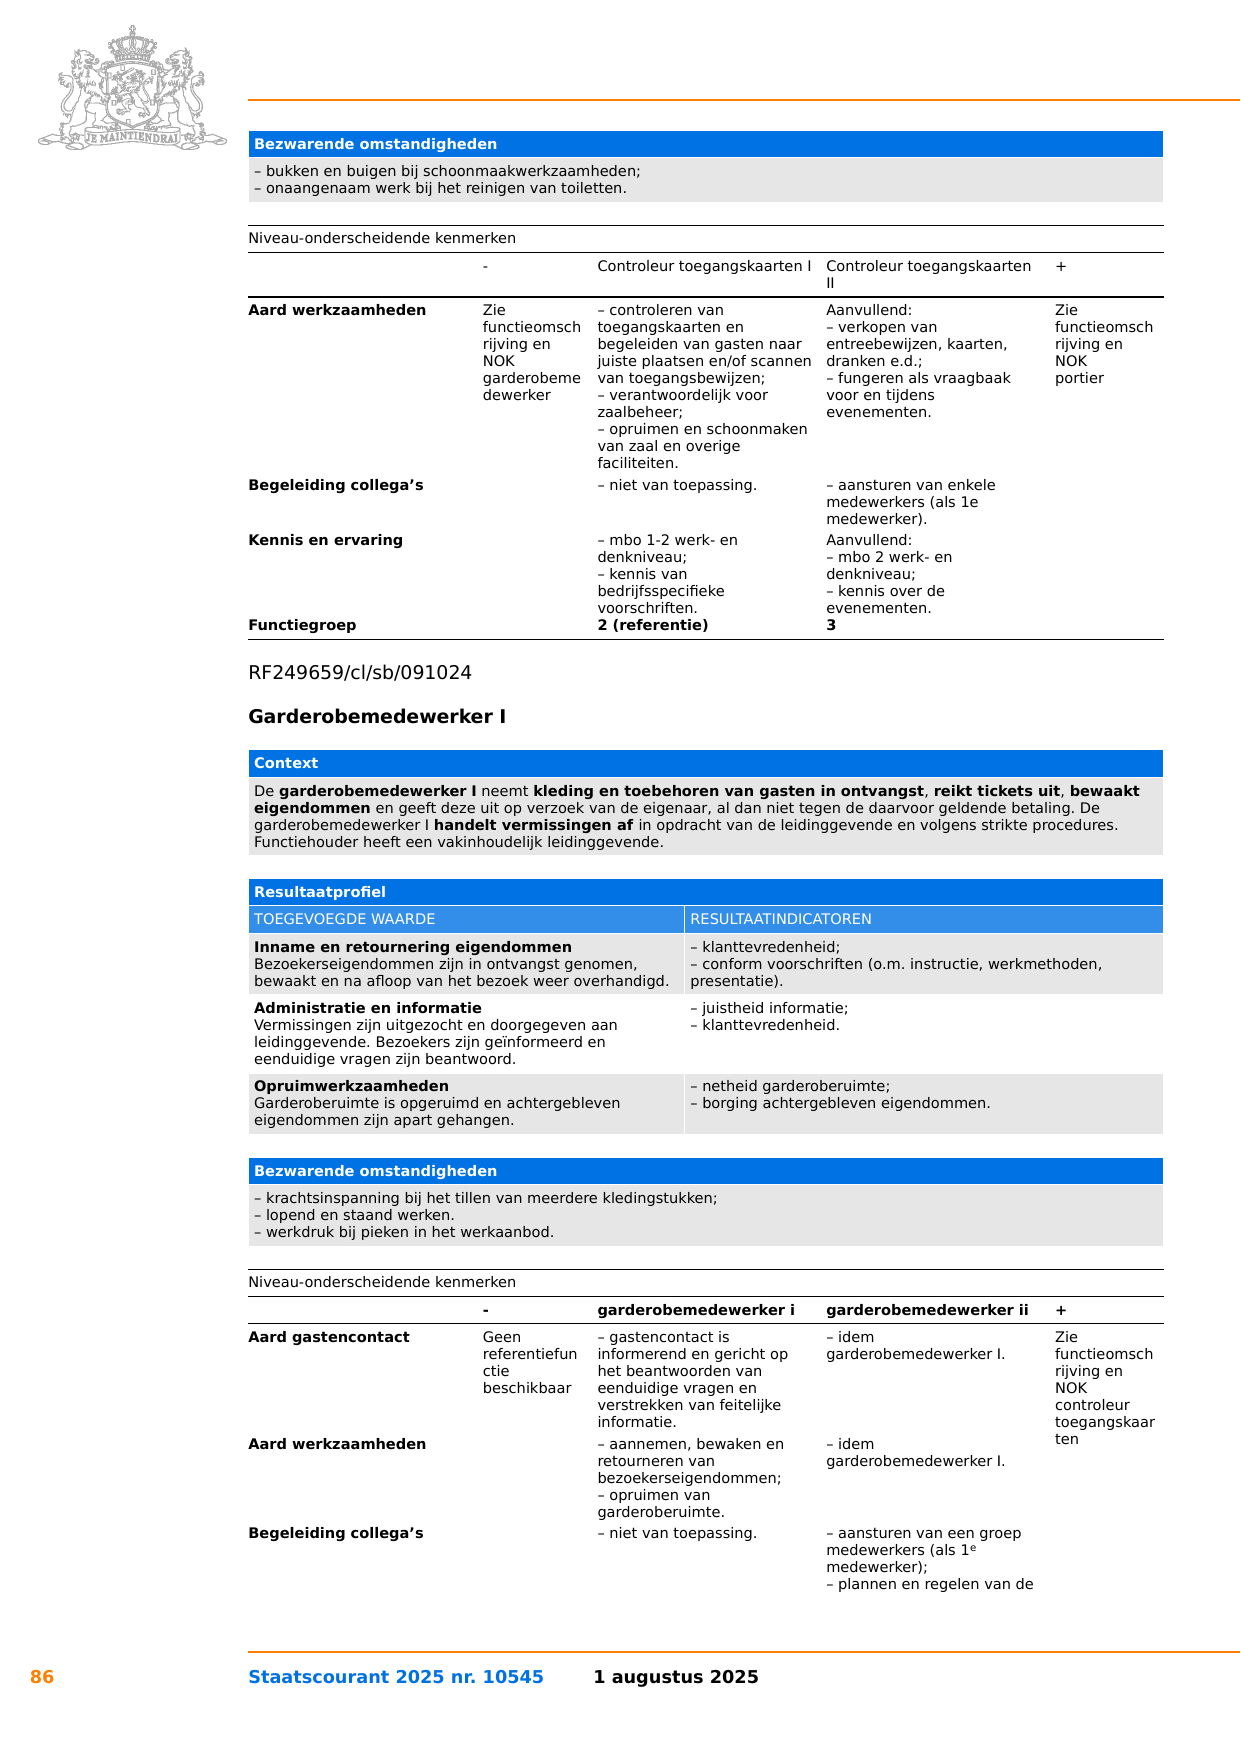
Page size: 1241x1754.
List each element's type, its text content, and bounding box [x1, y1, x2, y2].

table_cell Administratie en informatie Vermissingen zijn uitgezocht en doorgegeven aan leidinggevende. Bezoekers zijn geïnformeerd en eenduidige vragen zijn beantwoord. [249, 995, 684, 1072]
table_cell [477, 617, 591, 639]
table_cell – controleren van toegangskaarten en begeleiden van gasten naar juiste plaatsen en/of scannen van toegangsbewijzen; – verantwoordelijk voor zaalbeheer; – opruimen en schoonmaken van zaal en overige faciliteiten. [591, 298, 820, 472]
table_cell + [1049, 1297, 1163, 1323]
table_header Resultaatprofiel [249, 879, 1163, 905]
table_cell – niet van toepassing. [591, 472, 820, 527]
table_cell Aanvullend: – mbo 2 werk- en denkniveau; – kennis over de evenementen. [820, 528, 1049, 617]
table_header Context [249, 750, 1163, 777]
table_cell – niet van toepassing. [591, 1520, 820, 1593]
table_cell Aard werkzaamheden [248, 1431, 477, 1520]
table_cell – aansturen van een groep medewerkers (als 1e medewerker); – plannen en regelen van de [820, 1520, 1049, 1593]
table_cell Zie functieomschrijving en NOK controleur toegangskaarten [1049, 1324, 1163, 1593]
table_cell [248, 1297, 477, 1323]
table_cell – klanttevredenheid; – conform voorschriften (o.m. instructie, werkmethoden, presentatie). [685, 934, 1163, 994]
table_cell Begeleiding collega’s [248, 472, 477, 527]
picture [38, 25, 227, 150]
table_cell Aanvullend: – verkopen van entreebewijzen, kaarten, dranken e.d.; – fungeren als vraagbaak voor en tijdens evenementen. [820, 298, 1049, 472]
table_cell garderobemedewerker ii [820, 1297, 1049, 1323]
table_cell Aard gastencontact [248, 1324, 477, 1431]
table_cell [1049, 617, 1163, 639]
table_cell De garderobemedewerker I neemt kleding en toebehoren van gasten in ontvangst, reikt tickets uit, bewaakt eigendommen en geeft deze uit op verzoek van de eigenaar, al dan niet tegen de daarvoor geldende betaling. De garderobemedewerker I handelt vermissingen af in opdracht van de leidinggevende en volgens strikte procedures. Functiehouder heeft een vakinhoudelijk leidinggevende. [249, 778, 1163, 855]
table_cell – aansturen van enkele medewerkers (als 1e medewerker). [820, 472, 1049, 527]
table_header Niveau-onderscheidende kenmerken [248, 226, 1163, 252]
table_cell Aard werkzaamheden [248, 298, 477, 472]
table_cell Geen referentiefunctie beschikbaar [477, 1324, 591, 1593]
table_cell 2 (referentie) [591, 617, 820, 639]
table_cell Zie functieomschrijving en NOK garderobemedewerker [477, 298, 591, 617]
table_cell Begeleiding collega’s [248, 1520, 477, 1593]
table_cell – netheid garderoberuimte; – borging achtergebleven eigendommen. [685, 1074, 1163, 1134]
table_cell – aannemen, bewaken en retourneren van bezoekerseigendommen; – opruimen van garderoberuimte. [591, 1431, 820, 1520]
table_cell Controleur toegangskaarten II [820, 253, 1049, 296]
table_cell – mbo 1-2 werk- en denkniveau; – kennis van bedrijfsspecifieke voorschriften. [591, 528, 820, 617]
table_cell - [477, 253, 591, 296]
table_cell - [477, 1297, 591, 1323]
table_cell Controleur toegangskaarten I [591, 253, 820, 296]
table_header Bezwarende omstandigheden [249, 131, 1163, 157]
table_cell – gastencontact is informerend en gericht op het beantwoorden van eenduidige vragen en verstrekken van feitelijke informatie. [591, 1324, 820, 1431]
table_cell RESULTAATINDICATOREN [685, 906, 1163, 933]
table_cell – idem garderobemedewerker I. [820, 1431, 1049, 1520]
table_cell + [1049, 253, 1163, 296]
table_cell TOEGEVOEGDE WAARDE [249, 906, 684, 933]
table_header Niveau-onderscheidende kenmerken [248, 1270, 1163, 1296]
table_cell 3 [820, 617, 1049, 639]
table_header Bezwarende omstandigheden [249, 1158, 1163, 1184]
table_cell Zie functieomschrijving en NOK portier [1049, 298, 1163, 617]
table_cell Functiegroep [248, 617, 477, 639]
table_cell Kennis en ervaring [248, 528, 477, 617]
table_cell – bukken en buigen bij schoonmaakwerkzaamheden; – onaangenaam werk bij het reinigen van toiletten. [249, 158, 1163, 202]
table_cell – juistheid informatie; – klanttevredenheid. [685, 995, 1163, 1072]
table_cell – idem garderobemedewerker I. [820, 1324, 1049, 1431]
table_cell [248, 253, 477, 296]
table_cell Inname en retournering eigendommen Bezoekerseigendommen zijn in ontvangst genomen, bewaakt en na afloop van het bezoek weer overhandigd. [249, 934, 684, 994]
table_cell garderobemedewerker i [591, 1297, 820, 1323]
table_cell Opruimwerkzaamheden Garderoberuimte is opgeruimd en achtergebleven eigendommen zijn apart gehangen. [249, 1074, 684, 1134]
subtitle Garderobemedewerker I [248, 706, 1163, 727]
table_cell – krachtsinspanning bij het tillen van meerdere kledingstukken; – lopend en staand werken. – werkdruk bij pieken in het werkaanbod. [249, 1185, 1163, 1246]
text RF249659/cl/sb/091024 [248, 662, 1163, 684]
